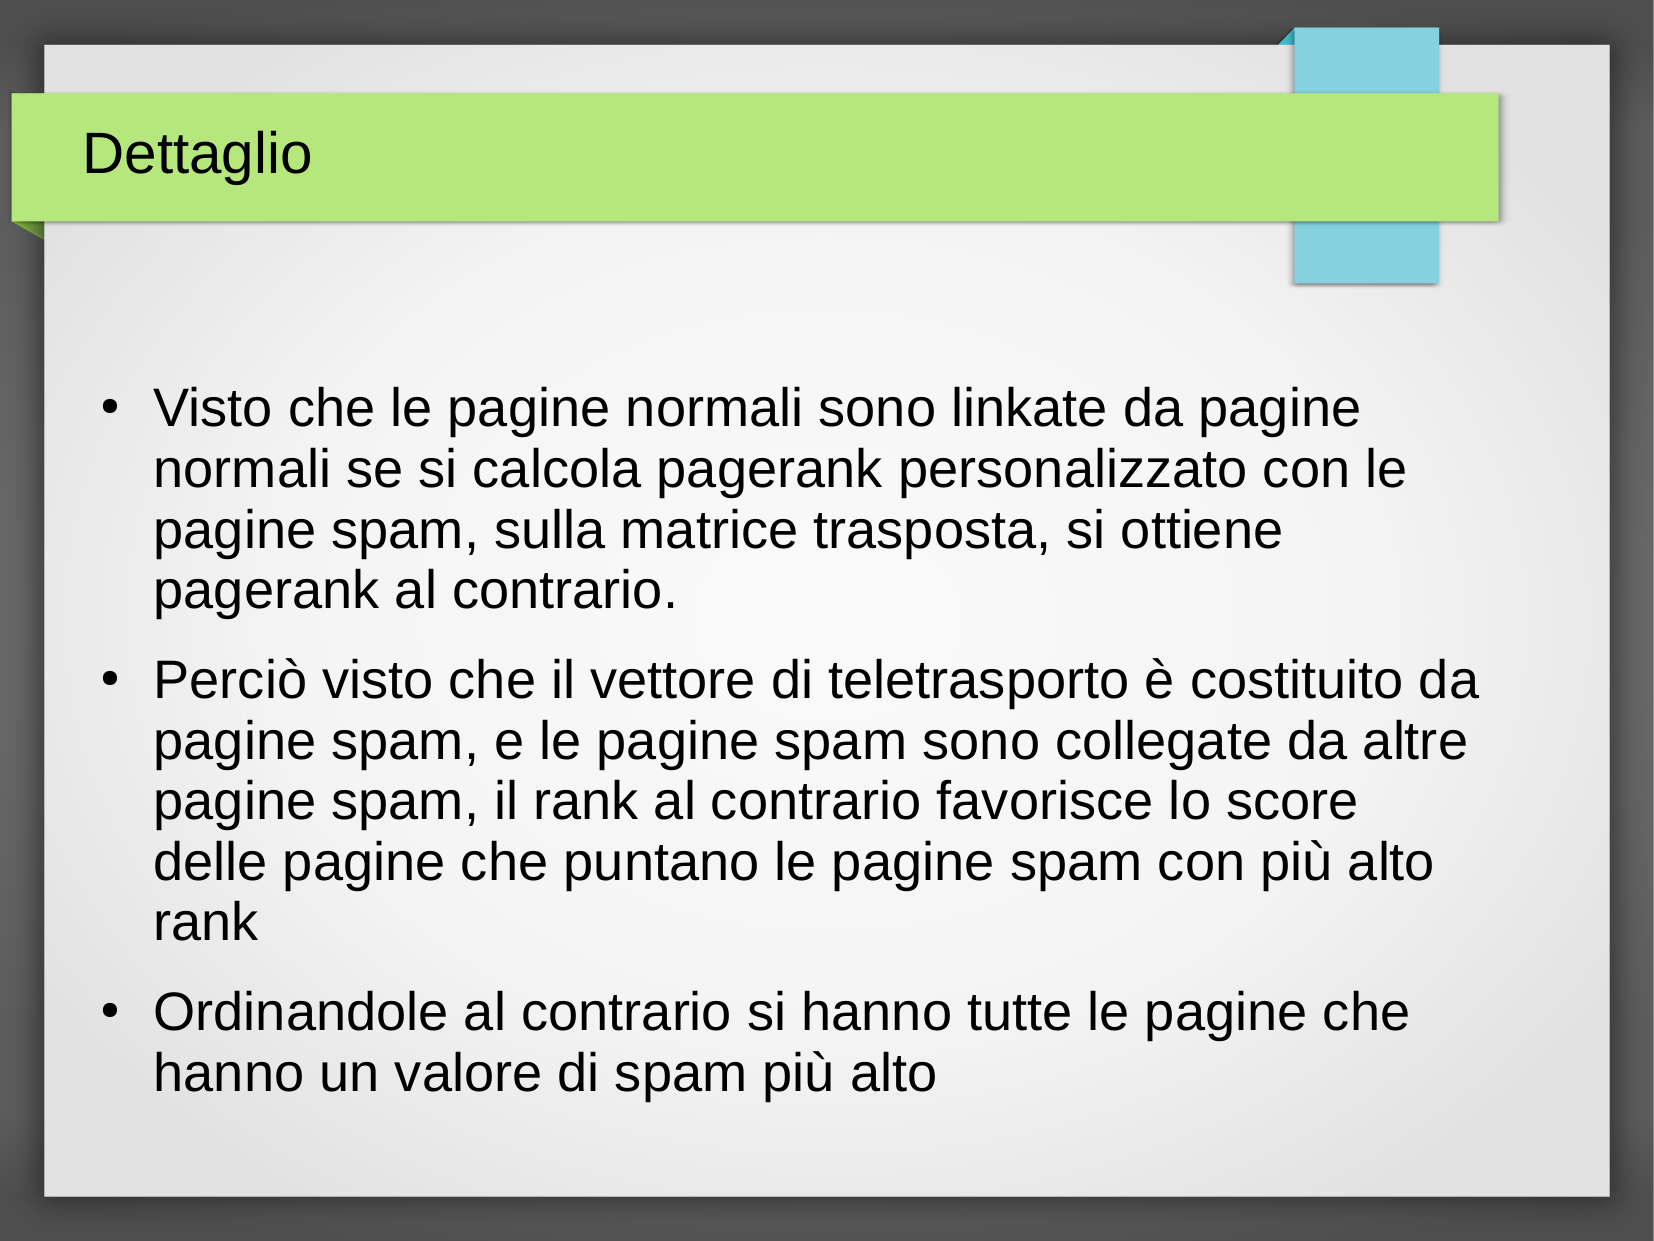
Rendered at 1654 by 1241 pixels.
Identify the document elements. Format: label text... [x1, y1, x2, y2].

picture [0, 0, 1654, 1241]
title Dettaglio [82, 94, 1477, 213]
list Visto che le pagine normali sono linkate da pagine normali se si calcola pagerank personalizzato con le pagine spam, sulla matrice trasposta, si ottiene pagerank al contrario. Perciò visto che il vettore di teletrasporto è costituito da pagine spam, e le pagine spam sono collegate da altre pagine spam, il rank al contrario favorisce lo score delle pagine che puntano le pagine spam con più alto rank Ordinandole al contrario si hanno tutte le pagine che hanno un valore di spam più alto [82, 377, 1489, 1111]
